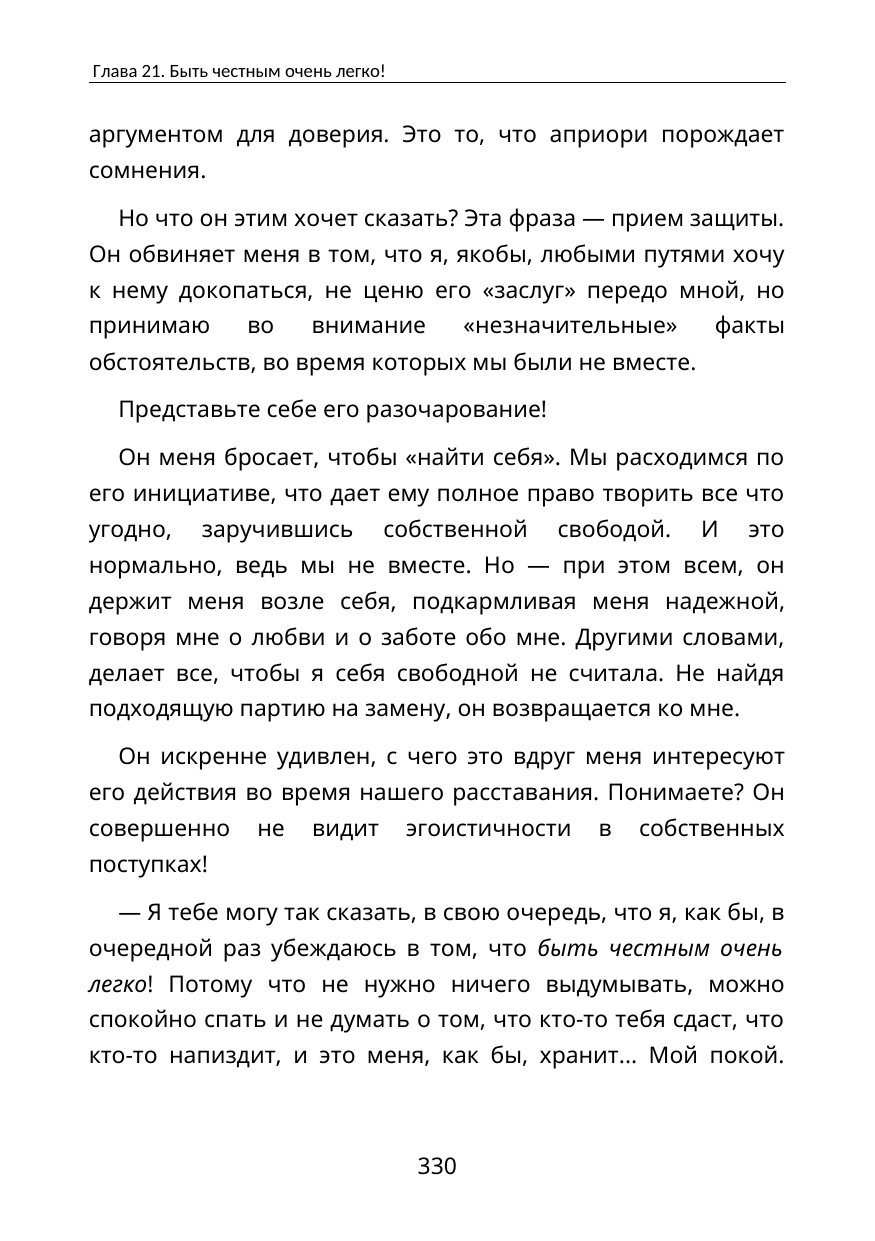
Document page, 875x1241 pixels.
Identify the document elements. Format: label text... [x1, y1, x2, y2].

text Он искренне удивлен, с чего это вдруг меня интересуют его действия во время нашего расставания. Понимаете? Он совершенно не видит эгоистичности в собственных поступках! [88, 740, 786, 879]
text аргументом для доверия. Это то, что априори порождает сомнения. [88, 118, 786, 185]
text Но что он этим хочет сказать? Эта фраза — прием защиты. Он обвиняет меня в том, что я, якобы, любыми путями хочу к нему докопаться, не ценю его «заслуг» передо мной, но принимаю во внимание «незначительные» факты обстоятельств, во время которых мы были не вместе. [88, 202, 786, 377]
text Представьте себе его разочарование! [88, 393, 786, 424]
text Он меня бросает, чтобы «найти себя». Мы расходимся по его инициативе, что дает ему полное право творить все что угодно, заручившись собственной свободой. И это нормально, ведь мы не вместе. Но — при этом всем, он держит меня возле себя, подкармливая меня надежной, говоря мне о любви и о заботе обо мне. Другими словами, делает все, чтобы я себя свободной не считала. Не найдя подходящую партию на замену, он возвращается ко мне. [88, 441, 786, 724]
text — Я тебе могу так сказать, в свою очередь, что я, как бы, в очередной раз убеждаюсь в том, что быть честным очень легко! Потому что не нужно ничего выдумывать, можно спокойно спать и не думать о том, что кто-то тебя сдаст, что кто-то напиздит, и это меня, как бы, хранит... Мой покой. [88, 896, 786, 1071]
